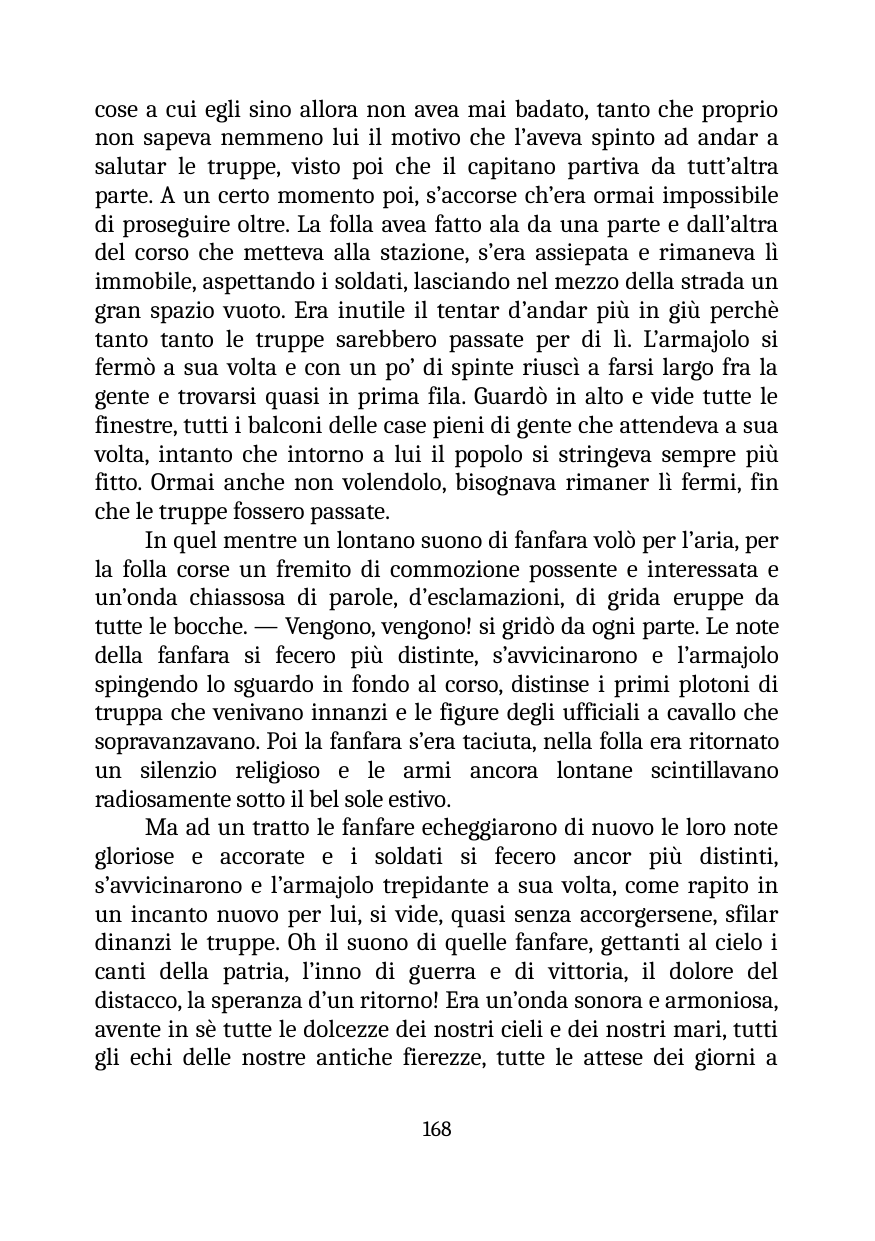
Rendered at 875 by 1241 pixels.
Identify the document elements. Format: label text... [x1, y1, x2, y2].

text cose a cui egli sino allora non avea mai badato, tanto che proprio non sapeva nemmeno lui il motivo che l’aveva spinto ad andar a salutar le truppe, visto poi che il capitano partiva da tutt’altra parte. A un certo momento poi, s’accorse ch’era ormai impossibile di proseguire oltre. La folla avea fatto ala da una parte e dall’altra del corso che metteva alla stazione, s’era assiepata e rimaneva lì immobile, aspettando i soldati, lasciando nel mezzo della strada un gran spazio vuoto. Era inutile il tentar d’andar più in giù perchè tanto tanto le truppe sarebbero passate per di lì. L’armajolo si fermò a sua volta e con un po’ di spinte riuscì a farsi largo fra la gente e trovarsi quasi in prima fila. Guardò in alto e vide tutte le finestre, tutti i balconi delle case pieni di gente che attendeva a sua volta, intanto che intorno a lui il popolo si stringeva sempre più fitto. Ormai anche non volendolo, bisognava rimaner lì fermi, fin che le truppe fossero passate. [94, 94, 779, 526]
text Ma ad un tratto le fanfare echeggiarono di nuovo le loro note gloriose e accorate e i soldati si fecero ancor più distinti, s’avvicinarono e l’armajolo trepidante a sua volta, come rapito in un incanto nuovo per lui, si vide, quasi senza accorgersene, sfilar dinanzi le truppe. Oh il suono di quelle fanfare, gettanti al cielo i canti della patria, l’inno di guerra e di vittoria, il dolore del distacco, la speranza d’un ritorno! Era un’onda sonora e armoniosa, avente in sè tutte le dolcezze dei nostri cieli e dei nostri mari, tutti gli echi delle nostre antiche fierezze, tutte le attese dei giorni a [94, 813, 779, 1072]
text In quel mentre un lontano suono di fanfara volò per l’aria, per la folla corse un fremito di commozione possente e interessata e un’onda chiassosa di parole, d’esclamazioni, di grida eruppe da tutte le bocche. — Vengono, vengono! si gridò da ogni parte. Le note della fanfara si fecero più distinte, s’avvicinarono e l’armajolo spingendo lo sguardo in fondo al corso, distinse i primi plotoni di truppa che venivano innanzi e le figure degli ufficiali a cavallo che sopravanzavano. Poi la fanfara s’era taciuta, nella folla era ritornato un silenzio religioso e le armi ancora lontane scintillavano radiosamente sotto il bel sole estivo. [94, 526, 779, 813]
